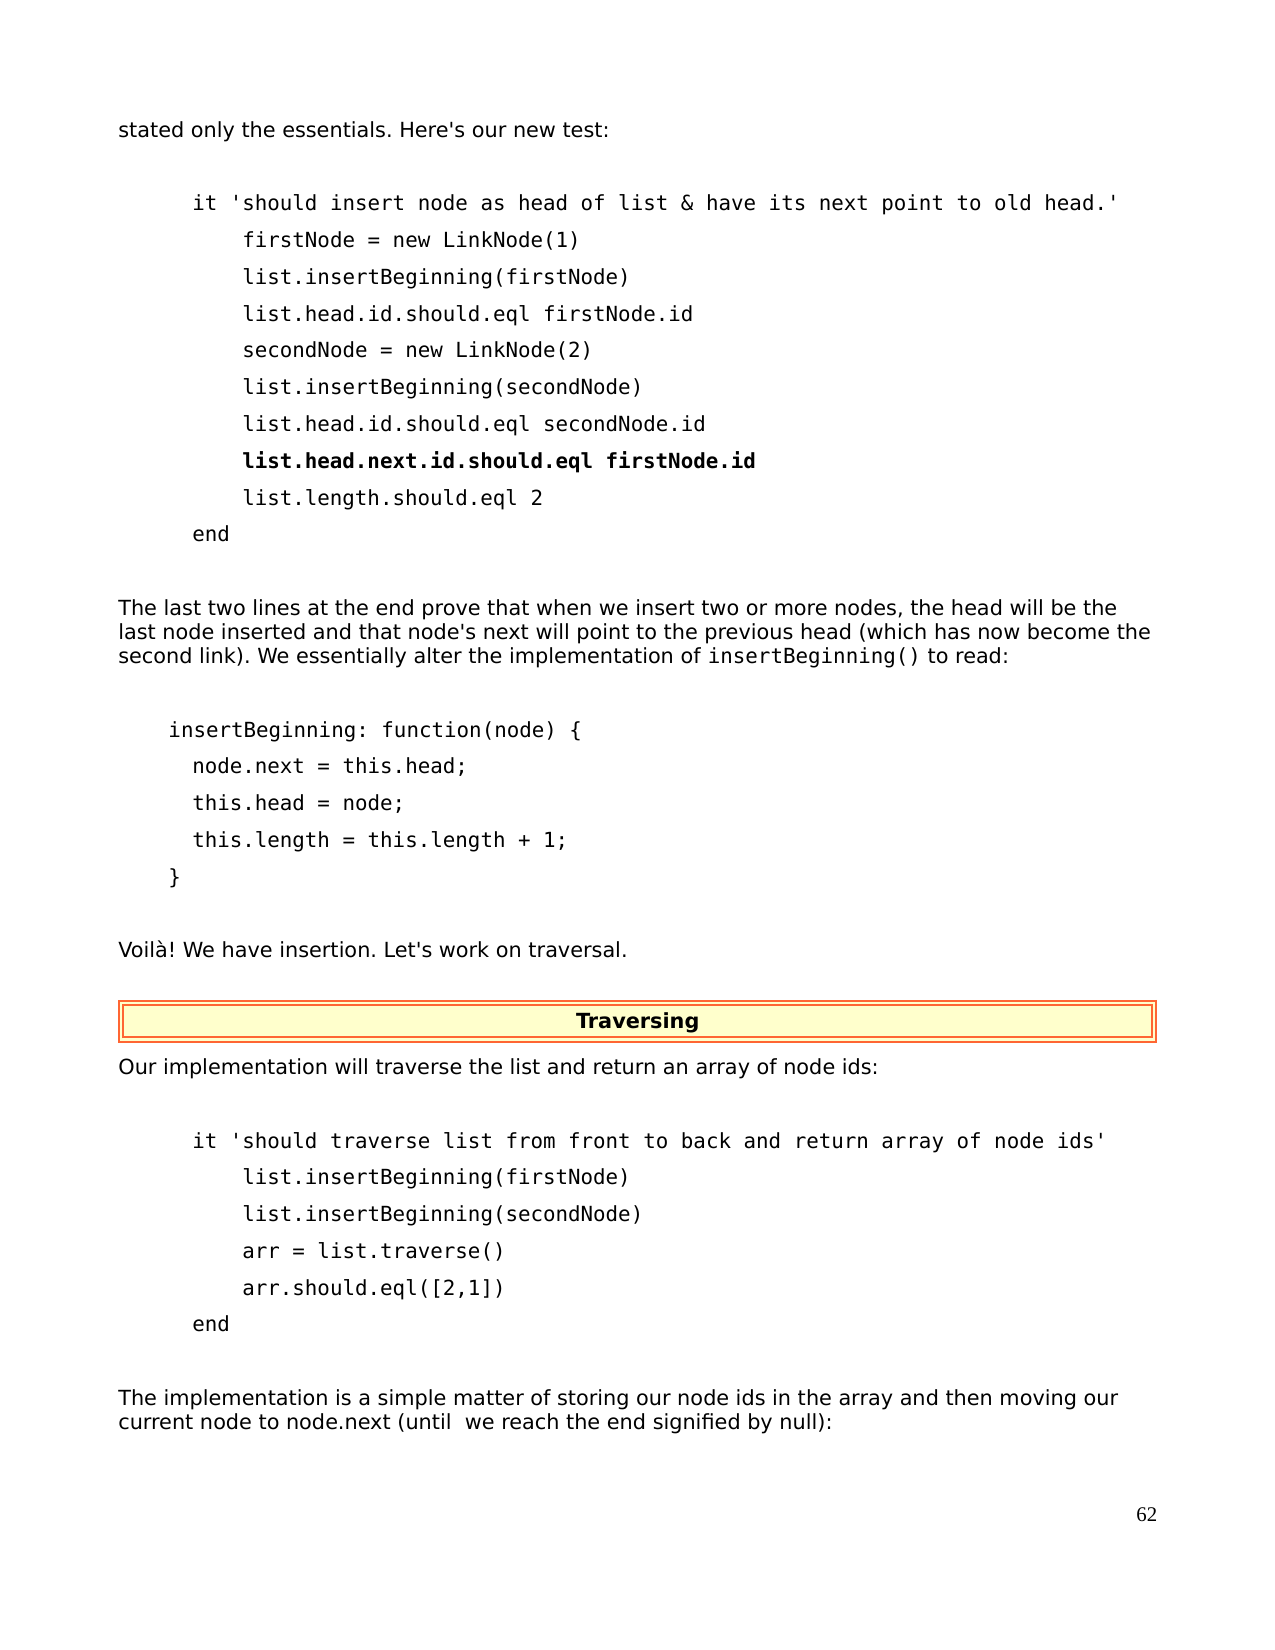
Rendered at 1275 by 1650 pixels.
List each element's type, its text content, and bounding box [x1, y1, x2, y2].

text end [118, 522, 1157, 547]
text list.head.next.id.should.eql firstNode.id [118, 449, 1157, 473]
text stated only the essentials. Here's our new test: [118, 118, 1157, 142]
text arr = list.traverse() [118, 1239, 1157, 1263]
text arr.should.eql([2,1]) [118, 1276, 1157, 1300]
text firstNode = new LinkNode(1) [118, 228, 1157, 252]
text list.head.id.should.eql firstNode.id [118, 302, 1157, 326]
text list.insertBeginning(firstNode) [118, 1165, 1157, 1190]
text list.insertBeginning(secondNode) [118, 1202, 1157, 1226]
text end [118, 1312, 1157, 1337]
text The last two lines at the end prove that when we insert two or more nodes, the head will be the last node inserted and that node's next will point to the previous head (which has now become the second link). We essentially alter the implementation of insertBeginning() to read: [118, 596, 1157, 668]
text it 'should insert node as head of list & have its next point to old head.' [118, 191, 1157, 216]
text Voilà! We have insertion. Let's work on traversal. [118, 938, 1157, 962]
text The implementation is a simple matter of storing our node ids in the array and then moving our current node to node.next (until we reach the end signified by null): [118, 1386, 1157, 1434]
text list.head.id.should.eql secondNode.id [118, 412, 1157, 436]
text this.length = this.length + 1; [118, 828, 1157, 852]
text } [118, 865, 1157, 889]
text secondNode = new LinkNode(2) [118, 338, 1157, 363]
text node.next = this.head; [118, 754, 1157, 779]
text list.insertBeginning(firstNode) [118, 265, 1157, 289]
text Our implementation will traverse the list and return an array of node ids: [118, 1055, 1157, 1079]
text list.insertBeginning(secondNode) [118, 375, 1157, 399]
text list.length.should.eql 2 [118, 486, 1157, 510]
subtitle Traversing [120, 1002, 1155, 1041]
text insertBeginning: function(node) { [118, 718, 1157, 742]
text this.head = node; [118, 791, 1157, 815]
text it 'should traverse list from front to back and return array of node ids' [118, 1129, 1157, 1153]
